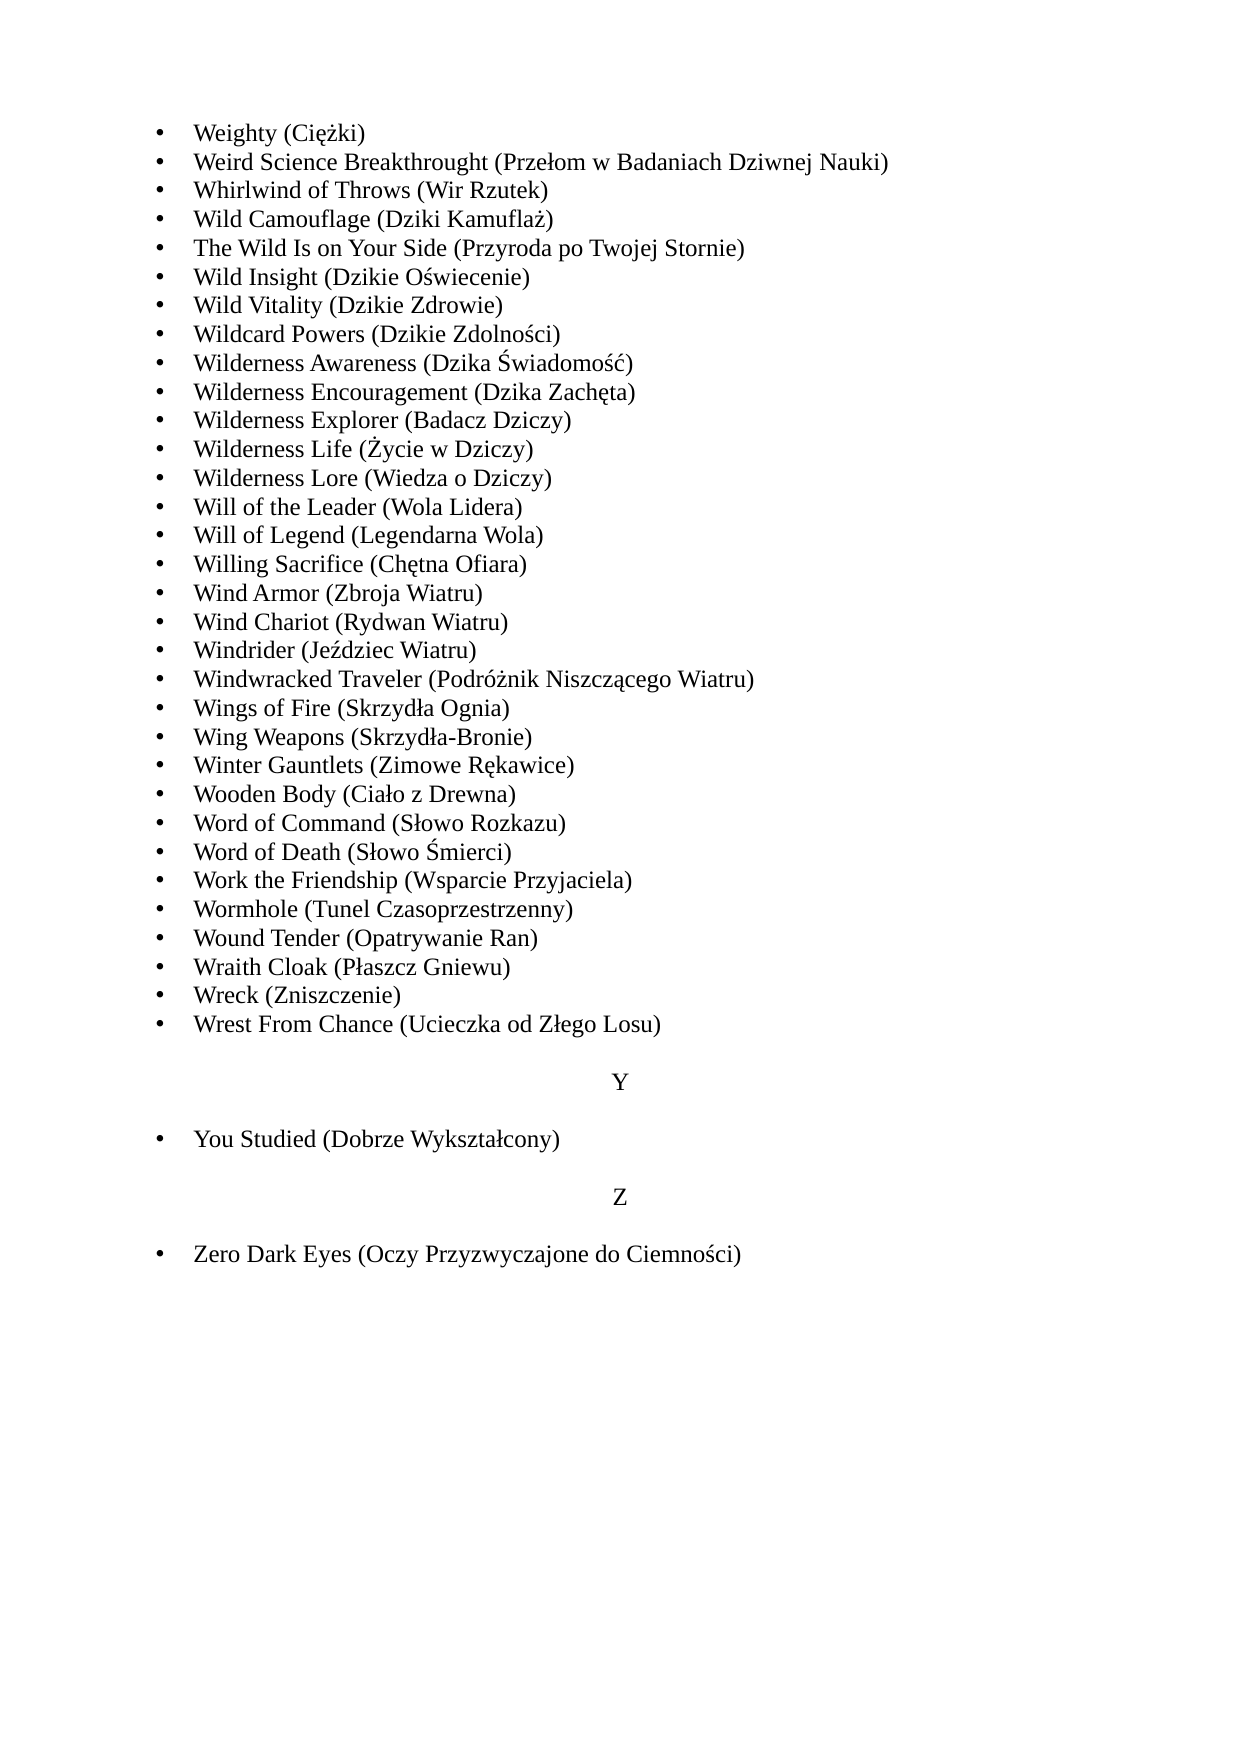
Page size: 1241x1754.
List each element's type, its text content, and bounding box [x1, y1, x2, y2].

list Windrider (Jeździec Wiatru) [156, 636, 1122, 664]
list Whirlwind of Throws (Wir Rzutek) [156, 176, 1122, 204]
list Wild Insight (Dzikie Oświecenie) [156, 262, 1122, 291]
list Winter Gauntlets (Zimowe Rękawice) [156, 751, 1122, 779]
list Wings of Fire (Skrzydła Ognia) [156, 693, 1122, 722]
list Zero Dark Eyes (Oczy Przyzwyczajone do Ciemności) [156, 1239, 1122, 1268]
list Wild Camouflage (Dziki Kamuflaż) [156, 204, 1122, 233]
list Wilderness Encouragement (Dzika Zachęta) [156, 377, 1122, 406]
list Wild Vitality (Dzikie Zdrowie) [156, 291, 1122, 319]
list Work the Friendship (Wsparcie Przyjaciela) [156, 866, 1122, 894]
list Word of Death (Słowo Śmierci) [156, 837, 1122, 866]
list Wormhole (Tunel Czasoprzestrzenny) [156, 894, 1122, 923]
list The Wild Is on Your Side (Przyroda po Twojej Stornie) [156, 233, 1122, 262]
list Will of Legend (Legendarna Wola) [156, 521, 1122, 549]
list Wound Tender (Opatrywanie Ran) [156, 923, 1122, 952]
text Y [118, 1067, 1122, 1096]
list Wooden Body (Ciało z Drewna) [156, 779, 1122, 808]
list Word of Command (Słowo Rozkazu) [156, 808, 1122, 837]
list Wrest From Chance (Ucieczka od Złego Losu) [156, 1009, 1122, 1038]
list Wildcard Powers (Dzikie Zdolności) [156, 319, 1122, 348]
list Willing Sacrifice (Chętna Ofiara) [156, 549, 1122, 578]
list Windwracked Traveler (Podróżnik Niszczącego Wiatru) [156, 664, 1122, 693]
list Wing Weapons (Skrzydła-Bronie) [156, 722, 1122, 751]
list Wilderness Lore (Wiedza o Dziczy) [156, 463, 1122, 492]
list You Studied (Dobrze Wykształcony) [156, 1124, 1122, 1153]
list Will of the Leader (Wola Lidera) [156, 492, 1122, 521]
list Wraith Cloak (Płaszcz Gniewu) [156, 952, 1122, 981]
list Wreck (Zniszczenie) [156, 981, 1122, 1009]
list Weird Science Breakthrought (Przełom w Badaniach Dziwnej Nauki) [156, 147, 1122, 176]
list Wilderness Life (Życie w Dziczy) [156, 434, 1122, 463]
text Z [118, 1182, 1122, 1211]
list Wind Armor (Zbroja Wiatru) [156, 578, 1122, 607]
list Wilderness Explorer (Badacz Dziczy) [156, 406, 1122, 434]
list Wilderness Awareness (Dzika Świadomość) [156, 348, 1122, 377]
list Wind Chariot (Rydwan Wiatru) [156, 607, 1122, 636]
list Weighty (Ciężki) [156, 118, 1122, 147]
